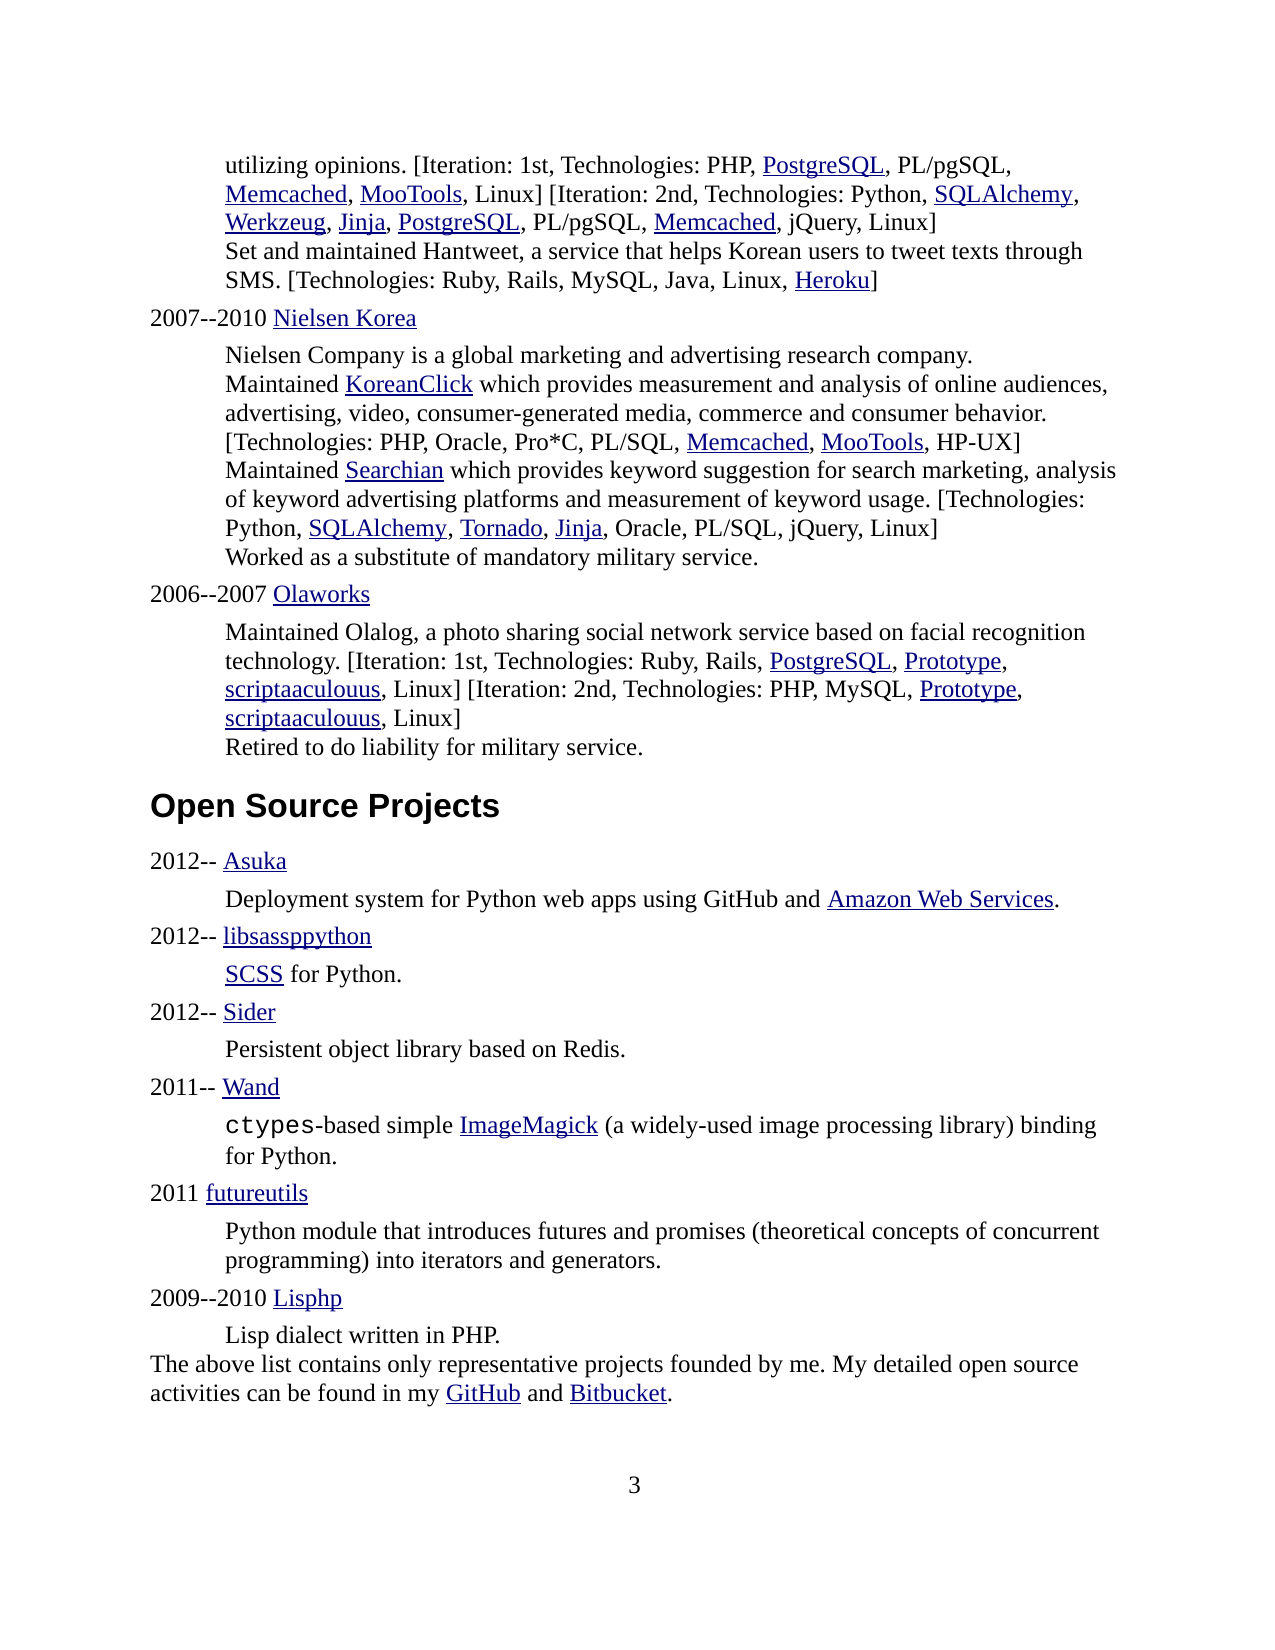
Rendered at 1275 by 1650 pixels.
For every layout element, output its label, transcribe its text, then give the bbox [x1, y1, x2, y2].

text Persistent object library based on Redis. [225, 1034, 1125, 1063]
text Python module that introduces futures and promises (theoretical concepts of concurrent programming) into iterators and generators. [225, 1216, 1125, 1274]
text 2011 futureutils [150, 1178, 1125, 1207]
text Set and maintained Hantweet, a service that helps Korean users to tweet texts through SMS. [Technologies: Ruby, Rails, MySQL, Java, Linux, Heroku] [225, 236, 1125, 294]
subtitle Open Source Projects [150, 786, 1125, 824]
text Worked as a substitute of mandatory military service. [225, 542, 1125, 570]
text ctypes-based simple ImageMagick (a widely-used image processing library) binding for Python. [225, 1110, 1125, 1169]
text SCSS for Python. [225, 959, 1125, 988]
text Lisp dialect written in PHP. [225, 1320, 1125, 1349]
text 2012-- Sider [150, 997, 1125, 1026]
text Maintained Olalog, a photo sharing social network service based on facial recognition technology. [Iteration: 1st, Technologies: Ruby, Rails, PostgreSQL, Prototype, scriptaaculouus, Linux] [Iteration: 2nd, Technologies: PHP, MySQL, Prototype, scriptaaculouus, Linux] [225, 617, 1125, 732]
text 2012-- libsassppython [150, 921, 1125, 950]
text 2011-- Wand [150, 1072, 1125, 1101]
text Deployment system for Python web apps using GitHub and Amazon Web Services. [225, 884, 1125, 912]
text 2012-- Asuka [150, 846, 1125, 875]
text 2009--2010 Lisphp [150, 1283, 1125, 1311]
text Nielsen Company is a global marketing and advertising research company. [225, 340, 1125, 369]
text Retired to do liability for military service. [225, 732, 1125, 761]
text 2007--2010 Nielsen Korea [150, 303, 1125, 331]
text utilizing opinions. [Iteration: 1st, Technologies: PHP, PostgreSQL, PL/pgSQL, Memcached, MooTools, Linux] [Iteration: 2nd, Technologies: Python, SQLAlchemy, Werkzeug, Jinja, PostgreSQL, PL/pgSQL, Memcached, jQuery, Linux] [225, 150, 1125, 236]
text The above list contains only representative projects founded by me. My detailed open source activities can be found in my GitHub and Bitbucket. [150, 1349, 1125, 1407]
text 2006--2007 Olaworks [150, 579, 1125, 608]
text Maintained Searchian which provides keyword suggestion for search marketing, analysis of keyword advertising platforms and measurement of keyword usage. [Technologies: Python, SQLAlchemy, Tornado, Jinja, Oracle, PL/SQL, jQuery, Linux] [225, 455, 1125, 542]
text Maintained KoreanClick which provides measurement and analysis of online audiences, advertising, video, consumer-generated media, commerce and consumer behavior. [Technologies: PHP, Oracle, Pro*C, PL/SQL, Memcached, MooTools, HP-UX] [225, 369, 1125, 455]
